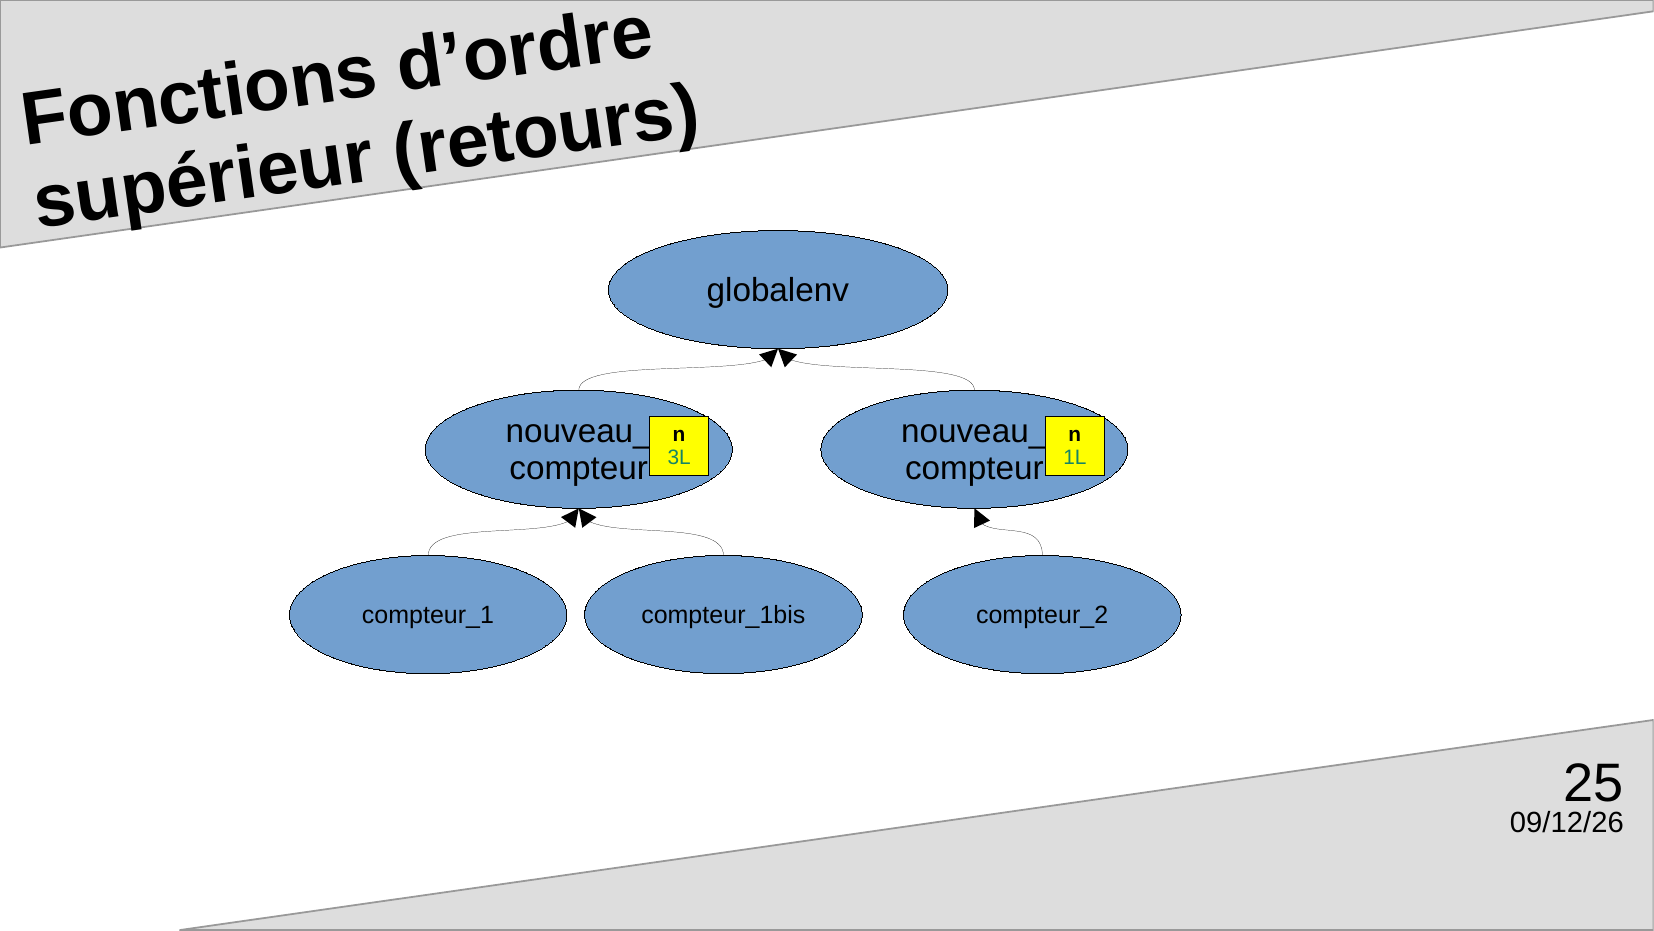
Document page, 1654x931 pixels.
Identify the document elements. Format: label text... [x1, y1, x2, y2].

title Fonctions d’ordre supérieur (retours) [16, 0, 1502, 245]
text_box n 3L [649, 416, 709, 476]
text_box nouveau_ compteur [820, 390, 1128, 509]
text_box compteur_1 [289, 555, 567, 674]
text_box n 1L [1045, 416, 1105, 476]
text_box nouveau_ compteur [425, 390, 733, 509]
text_box compteur_1bis [584, 555, 863, 674]
text_box compteur_2 [903, 555, 1182, 674]
text_box globalenv [608, 230, 948, 349]
